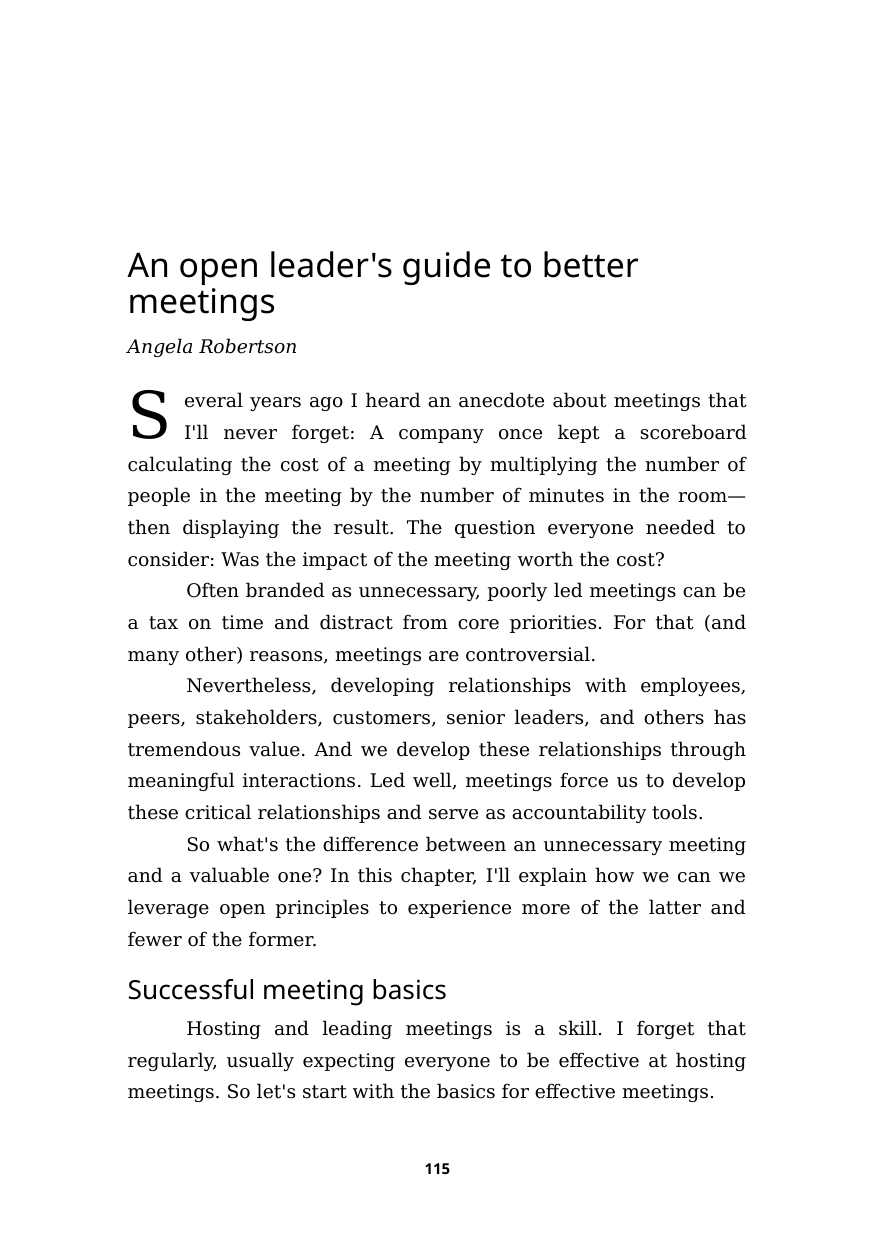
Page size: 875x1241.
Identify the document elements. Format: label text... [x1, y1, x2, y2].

text Angela Robertson [127, 336, 747, 358]
subtitle Successful meeting basics [127, 975, 747, 1005]
text Hosting and leading meetings is a skill. I forget that regularly, usually expecting everyone to be effective at hosting meetings. So let's start with the basics for effective meetings. [127, 1018, 747, 1103]
text Often branded as unnecessary, poorly led meetings can be a tax on time and distract from core priorities. For that (and many other) reasons, meetings are controversial. [127, 581, 747, 666]
text So what's the difference between an unnecessary meeting and a valuable one? In this chapter, I'll explain how we can we leverage open principles to experience more of the latter and fewer of the former. [127, 834, 747, 951]
text Several years ago I heard an anecdote about meetings that I'll never forget: A company once kept a scoreboard calculating the cost of a meeting by multiplying the number of people in the meeting by the number of minutes in the room—then displaying the result. The question everyone needed to consider: Was the impact of the meeting worth the cost? [127, 391, 747, 571]
subtitle An open leader's guide to better meetings [127, 246, 747, 324]
text Nevertheless, developing relationships with employees, peers, stakeholders, customers, senior leaders, and others has tremendous value. And we develop these relationships through meaningful interactions. Led well, meetings force us to develop these critical relationships and serve as accountability tools. [127, 676, 747, 824]
